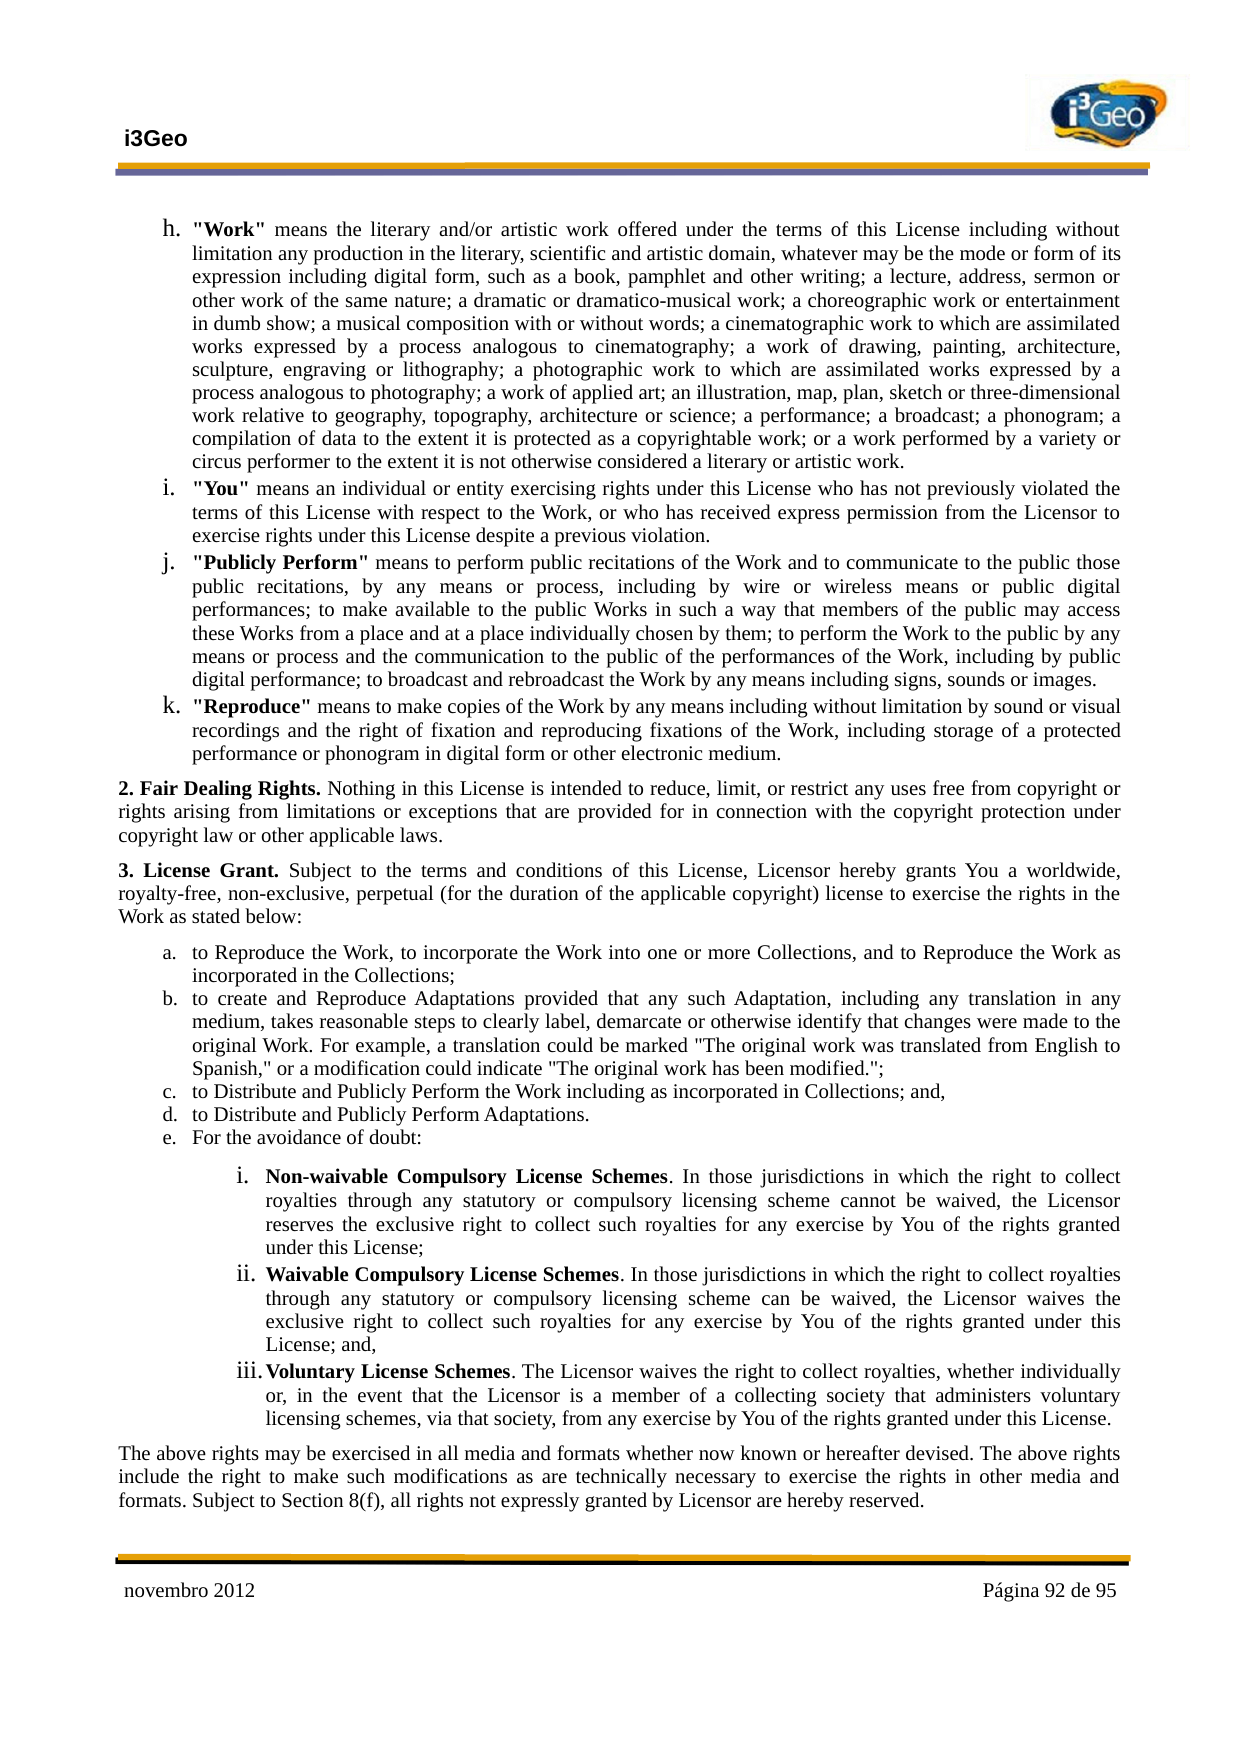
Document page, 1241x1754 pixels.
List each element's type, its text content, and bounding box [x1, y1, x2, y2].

list "Publicly Perform" means to perform public recitations of the Work and to communicate to the public those public recitations, by any means or process, including by wire or wireless means or public digital performances; to make available to the public Works in such a way that members of the public may access these Works from a place and at a place individually chosen by them; to perform the Work to the public by any means or process and the communication to the public of the performances of the Work, including by public digital performance; to broadcast and rebroadcast the Work by any means including signs, sounds or images. [162, 547, 1122, 691]
list "You" means an individual or entity exercising rights under this License who has not previously violated the terms of this License with respect to the Work, or who has received express permission from the Licensor to exercise rights under this License despite a previous violation. [162, 473, 1122, 547]
list Non-waivable Compulsory License Schemes. In those jurisdictions in which the right to collect royalties through any statutory or compulsory licensing scheme cannot be waived, the Licensor reserves the exclusive right to collect such royalties for any exercise by You of the rights granted under this License; [236, 1162, 1122, 1259]
list For the avoidance of doubt: [162, 1126, 1122, 1149]
list "Reproduce" means to make copies of the Work by any means including without limitation by sound or visual recordings and the right of fixation and reproducing fixations of the Work, including storage of a protected performance or phonogram in digital form or other electronic medium. [162, 691, 1122, 765]
text 2. Fair Dealing Rights. Nothing in this License is intended to reduce, limit, or restrict any uses free from copyright or rights arising from limitations or exceptions that are provided for in connection with the copyright protection under copyright law or other applicable laws. [118, 777, 1122, 847]
list "Work" means the literary and/or artistic work offered under the terms of this License including without limitation any production in the literary, scientific and artistic domain, whatever may be the mode or form of its expression including digital form, such as a book, pamphlet and other writing; a lecture, address, sermon or other work of the same nature; a dramatic or dramatico-musical work; a choreographic work or entertainment in dumb show; a musical composition with or without words; a cinematographic work to which are assimilated works expressed by a process analogous to cinematography; a work of drawing, painting, architecture, sculpture, engraving or lithography; a photographic work to which are assimilated works expressed by a process analogous to photography; a work of applied art; an illustration, map, plan, sketch or three-dimensional work relative to geography, topography, architecture or science; a performance; a broadcast; a phonogram; a compilation of data to the extent it is protected as a copyrightable work; or a work performed by a variety or circus performer to the extent it is not otherwise considered a literary or artistic work. [162, 214, 1122, 473]
text 3. License Grant. Subject to the terms and conditions of this License, Licensor hereby grants You a worldwide, royalty-free, non-exclusive, perpetual (for the duration of the applicable copyright) license to exercise the rights in the Work as stated below: [118, 859, 1122, 928]
list to Distribute and Publicly Perform the Work including as incorporated in Collections; and, [162, 1080, 1122, 1103]
list Waivable Compulsory License Schemes. In those jurisdictions in which the right to collect royalties through any statutory or compulsory licensing scheme can be waived, the Licensor waives the exclusive right to collect such royalties for any exercise by You of the rights granted under this License; and, [236, 1259, 1122, 1356]
text The above rights may be exercised in all media and formats whether now known or hereafter devised. The above rights include the right to make such modifications as are technically necessary to exercise the rights in other media and formats. Subject to Section 8(f), all rights not expressly granted by Licensor are hereby reserved. [118, 1442, 1122, 1512]
list to create and Reproduce Adaptations provided that any such Adaptation, including any translation in any medium, takes reasonable steps to clearly label, demarcate or otherwise identify that changes were made to the original Work. For example, a translation could be marked "The original work was translated from English to Spanish," or a modification could indicate "The original work has been modified."; [162, 987, 1122, 1080]
picture [1025, 74, 1191, 151]
list to Distribute and Publicly Perform Adaptations. [162, 1103, 1122, 1126]
list Voluntary License Schemes. The Licensor waives the right to collect royalties, whether individually or, in the event that the Licensor is a member of a collecting society that administers voluntary licensing schemes, via that society, from any exercise by You of the rights granted under this License. [236, 1356, 1122, 1430]
list to Reproduce the Work, to incorporate the Work into one or more Collections, and to Reproduce the Work as incorporated in the Collections; [162, 941, 1122, 987]
